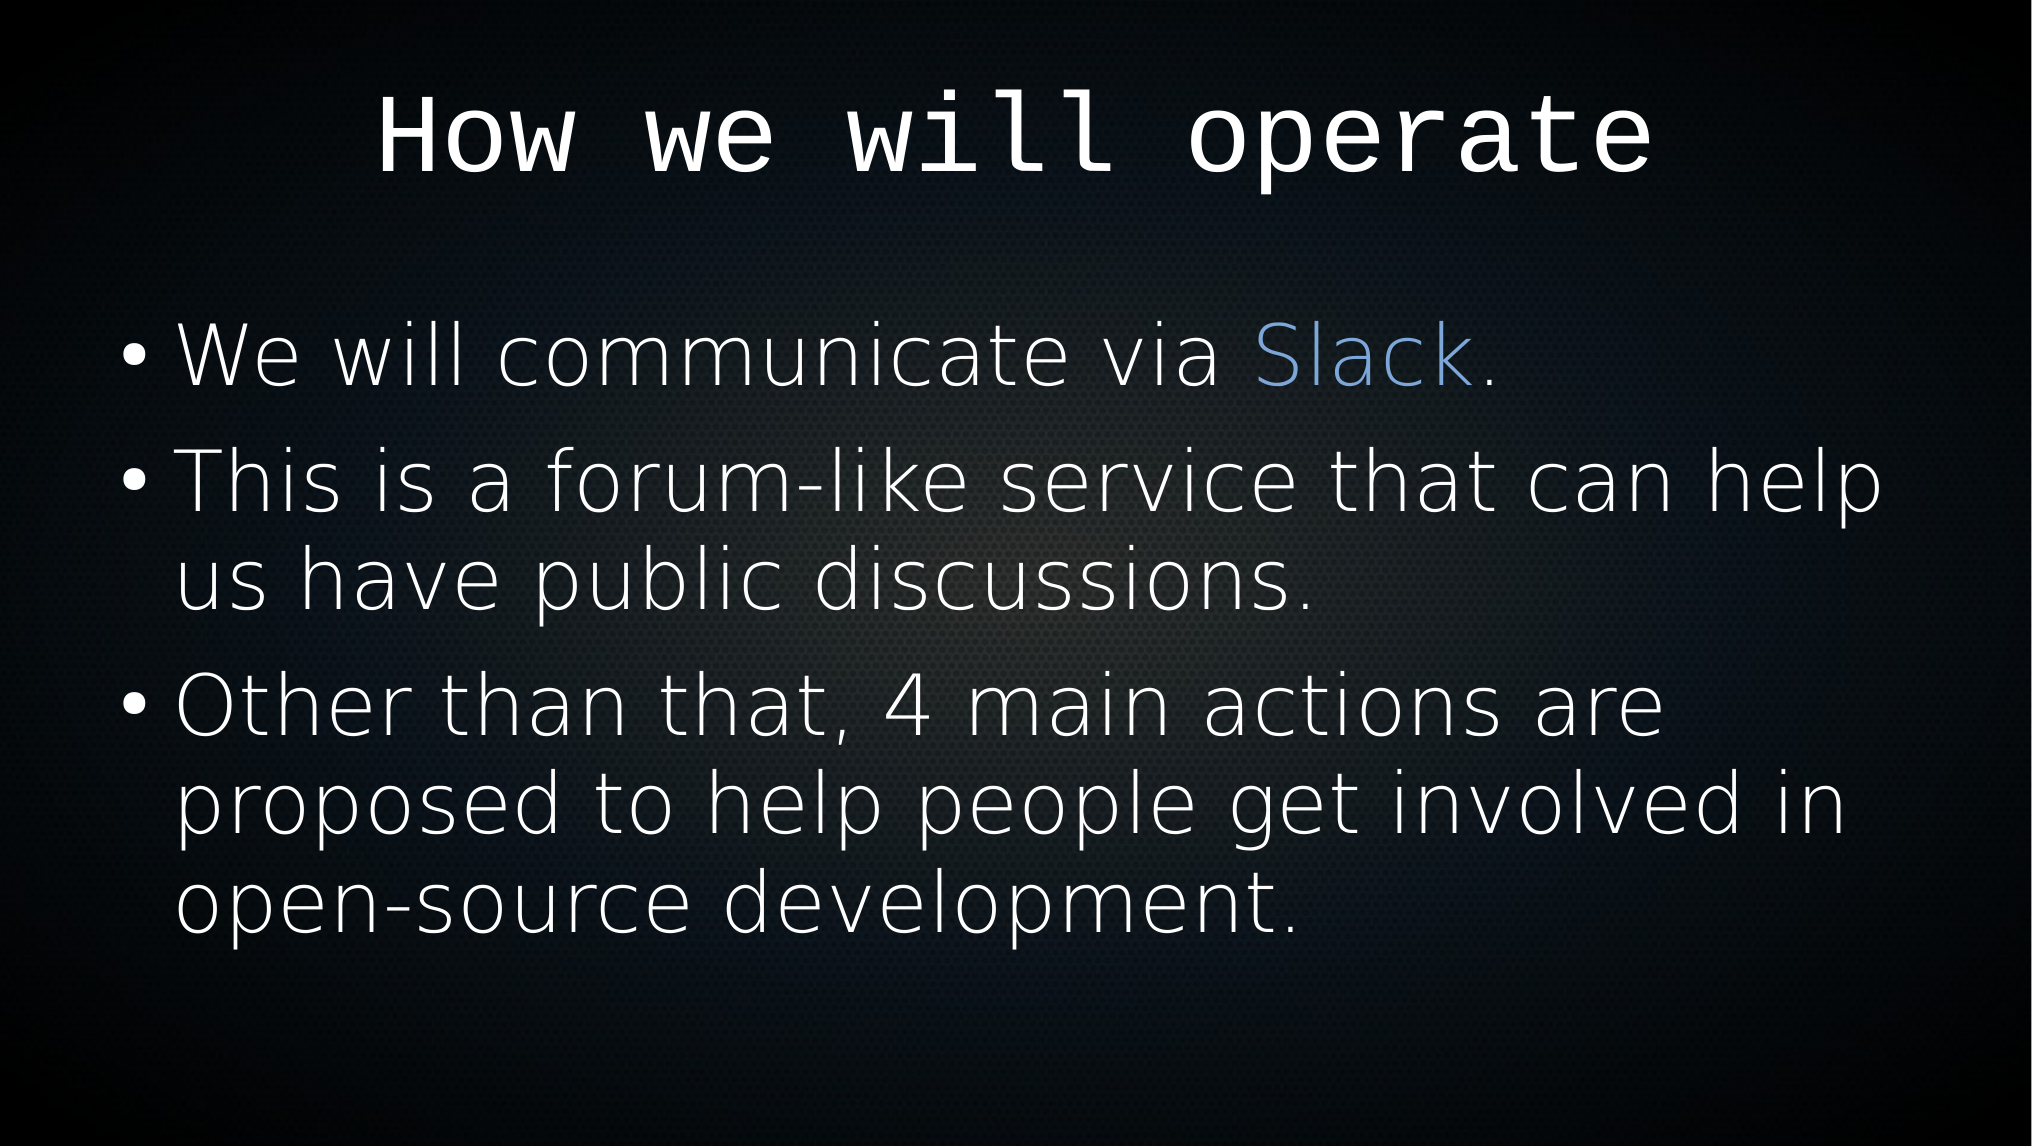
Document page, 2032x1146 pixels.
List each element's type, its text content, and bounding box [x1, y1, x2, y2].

picture [0, 0, 2032, 1146]
list We will communicate via Slack. This is a forum-like service that can help us have public discussions. Other than that, 4 main actions are proposed to help people get involved in open-source development. [101, 307, 1890, 972]
title How we will operate [101, 45, 1930, 237]
